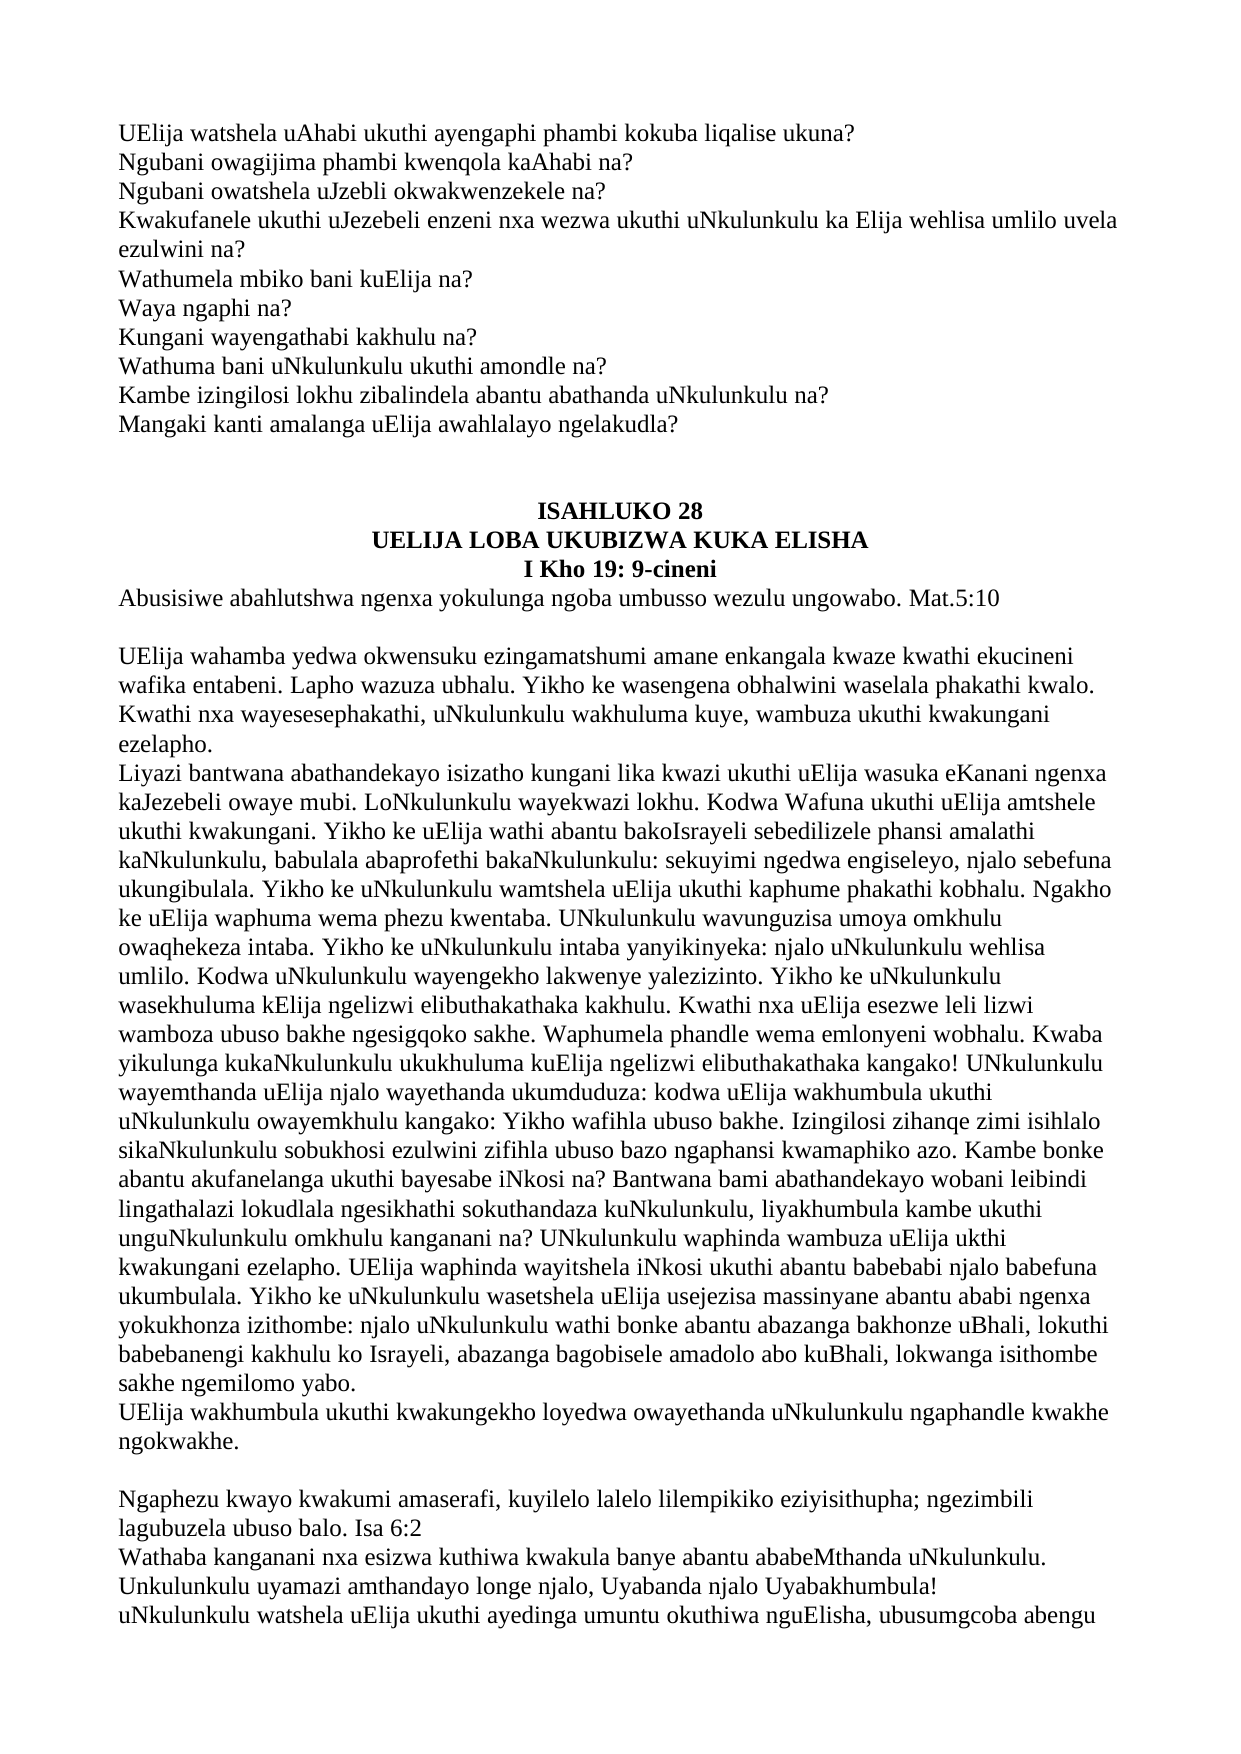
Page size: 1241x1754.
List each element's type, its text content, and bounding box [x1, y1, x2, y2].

text Abusisiwe abahlutshwa ngenxa yokulunga ngoba umbusso wezulu ungowabo. Mat.5:10 [118, 583, 1122, 612]
text Kwakufanele ukuthi uJezebeli enzeni nxa wezwa ukuthi uNkulunkulu ka Elija wehlisa umlilo uvela ezulwini na? [118, 205, 1122, 263]
text Ngubani owatshela uJzebli okwakwenzekele na? [118, 176, 1122, 205]
text Ngaphezu kwayo kwakumi amaserafi, kuyilelo lalelo lilempikiko eziyisithupha; ngezimbili lagubuzela ubuso balo. Isa 6:2 [118, 1484, 1122, 1542]
text Waya ngaphi na? [118, 292, 1122, 322]
text UElija wakhumbula ukuthi kwakungekho loyedwa owayethanda uNkulunkulu ngaphandle kwakhe ngokwakhe. [118, 1397, 1122, 1455]
text Ngubani owagijima phambi kwenqola kaAhabi na? [118, 147, 1122, 176]
text Liyazi bantwana abathandekayo isizatho kungani lika kwazi ukuthi uElija wasuka eKanani ngenxa kaJezebeli owaye mubi. LoNkulunkulu wayekwazi lokhu. Kodwa Wafuna ukuthi uElija amtshele ukuthi kwakungani. Yikho ke uElija wathi abantu bakoIsrayeli sebedilizele phansi amalathi kaNkulunkulu, babulala abaprofethi bakaNkulunkulu: sekuyimi ngedwa engiseleyo, njalo sebefuna ukungibulala. Yikho ke uNkulunkulu wamtshela uElija ukuthi kaphume phakathi kobhalu. Ngakho ke uElija waphuma wema phezu kwentaba. UNkulunkulu wavunguzisa umoya omkhulu owaqhekeza intaba. Yikho ke uNkulunkulu intaba yanyikinyeka: njalo uNkulunkulu wehlisa umlilo. Kodwa uNkulunkulu wayengekho lakwenye yalezizinto. Yikho ke uNkulunkulu wasekhuluma kElija ngelizwi elibuthakathaka kakhulu. Kwathi nxa uElija esezwe leli lizwi wamboza ubuso bakhe ngesigqoko sakhe. Waphumela phandle wema emlonyeni wobhalu. Kwaba yikulunga kukaNkulunkulu ukukhuluma kuElija ngelizwi elibuthakathaka kangako! UNkulunkulu wayemthanda uElija njalo wayethanda ukumduduza: kodwa uElija wakhumbula ukuthi uNkulunkulu owayemkhulu kangako: Yikho wafihla ubuso bakhe. Izingilosi zihanqe zimi isihlalo sikaNkulunkulu sobukhosi ezulwini zifihla ubuso bazo ngaphansi kwamaphiko azo. Kambe bonke abantu akufanelanga ukuthi bayesabe iNkosi na? Bantwana bami abathandekayo wobani leibindi lingathalazi lokudlala ngesikhathi sokuthandaza kuNkulunkulu, liyakhumbula kambe ukuthi unguNkulunkulu omkhulu kanganani na? UNkulunkulu waphinda wambuza uElija ukthi kwakungani ezelapho. UElija waphinda wayitshela iNkosi ukuthi abantu babebabi njalo babefuna ukumbulala. Yikho ke uNkulunkulu wasetshela uElija usejezisa massinyane abantu ababi ngenxa yokukhonza izithombe: njalo uNkulunkulu wathi bonke abantu abazanga bakhonze uBhali, lokuthi babebanengi kakhulu ko Israyeli, abazanga bagobisele amadolo abo kuBhali, lokwanga isithombe sakhe ngemilomo yabo. [118, 757, 1122, 1397]
text Kambe izingilosi lokhu zibalindela abantu abathanda uNkulunkulu na? [118, 380, 1122, 409]
text UElija wahamba yedwa okwensuku ezingamatshumi amane enkangala kwaze kwathi ekucineni wafika entabeni. Lapho wazuza ubhalu. Yikho ke wasengena obhalwini waselala phakathi kwalo. Kwathi nxa wayesesephakathi, uNkulunkulu wakhuluma kuye, wambuza ukuthi kwakungani ezelapho. [118, 641, 1122, 757]
text Kungani wayengathabi kakhulu na? [118, 322, 1122, 351]
text I Kho 19: 9-cineni [118, 554, 1122, 583]
text UElija watshela uAhabi ukuthi ayengaphi phambi kokuba liqalise ukuna? [118, 118, 1122, 147]
text uNkulunkulu watshela uElija ukuthi ayedinga umuntu okuthiwa nguElisha, ubusumgcoba abengu [118, 1600, 1122, 1629]
text Mangaki kanti amalanga uElija awahlalayo ngelakudla? [118, 409, 1122, 438]
text Wathaba kanganani nxa esizwa kuthiwa kwakula banye abantu ababeMthanda uNkulunkulu. Unkulunkulu uyamazi amthandayo longe njalo, Uyabanda njalo Uyabakhumbula! [118, 1542, 1122, 1600]
text Wathuma bani uNkulunkulu ukuthi amondle na? [118, 351, 1122, 380]
text Wathumela mbiko bani kuElija na? [118, 263, 1122, 292]
text UELIJA LOBA UKUBIZWA KUKA ELISHA [118, 525, 1122, 554]
text ISAHLUKO 28 [118, 496, 1122, 525]
